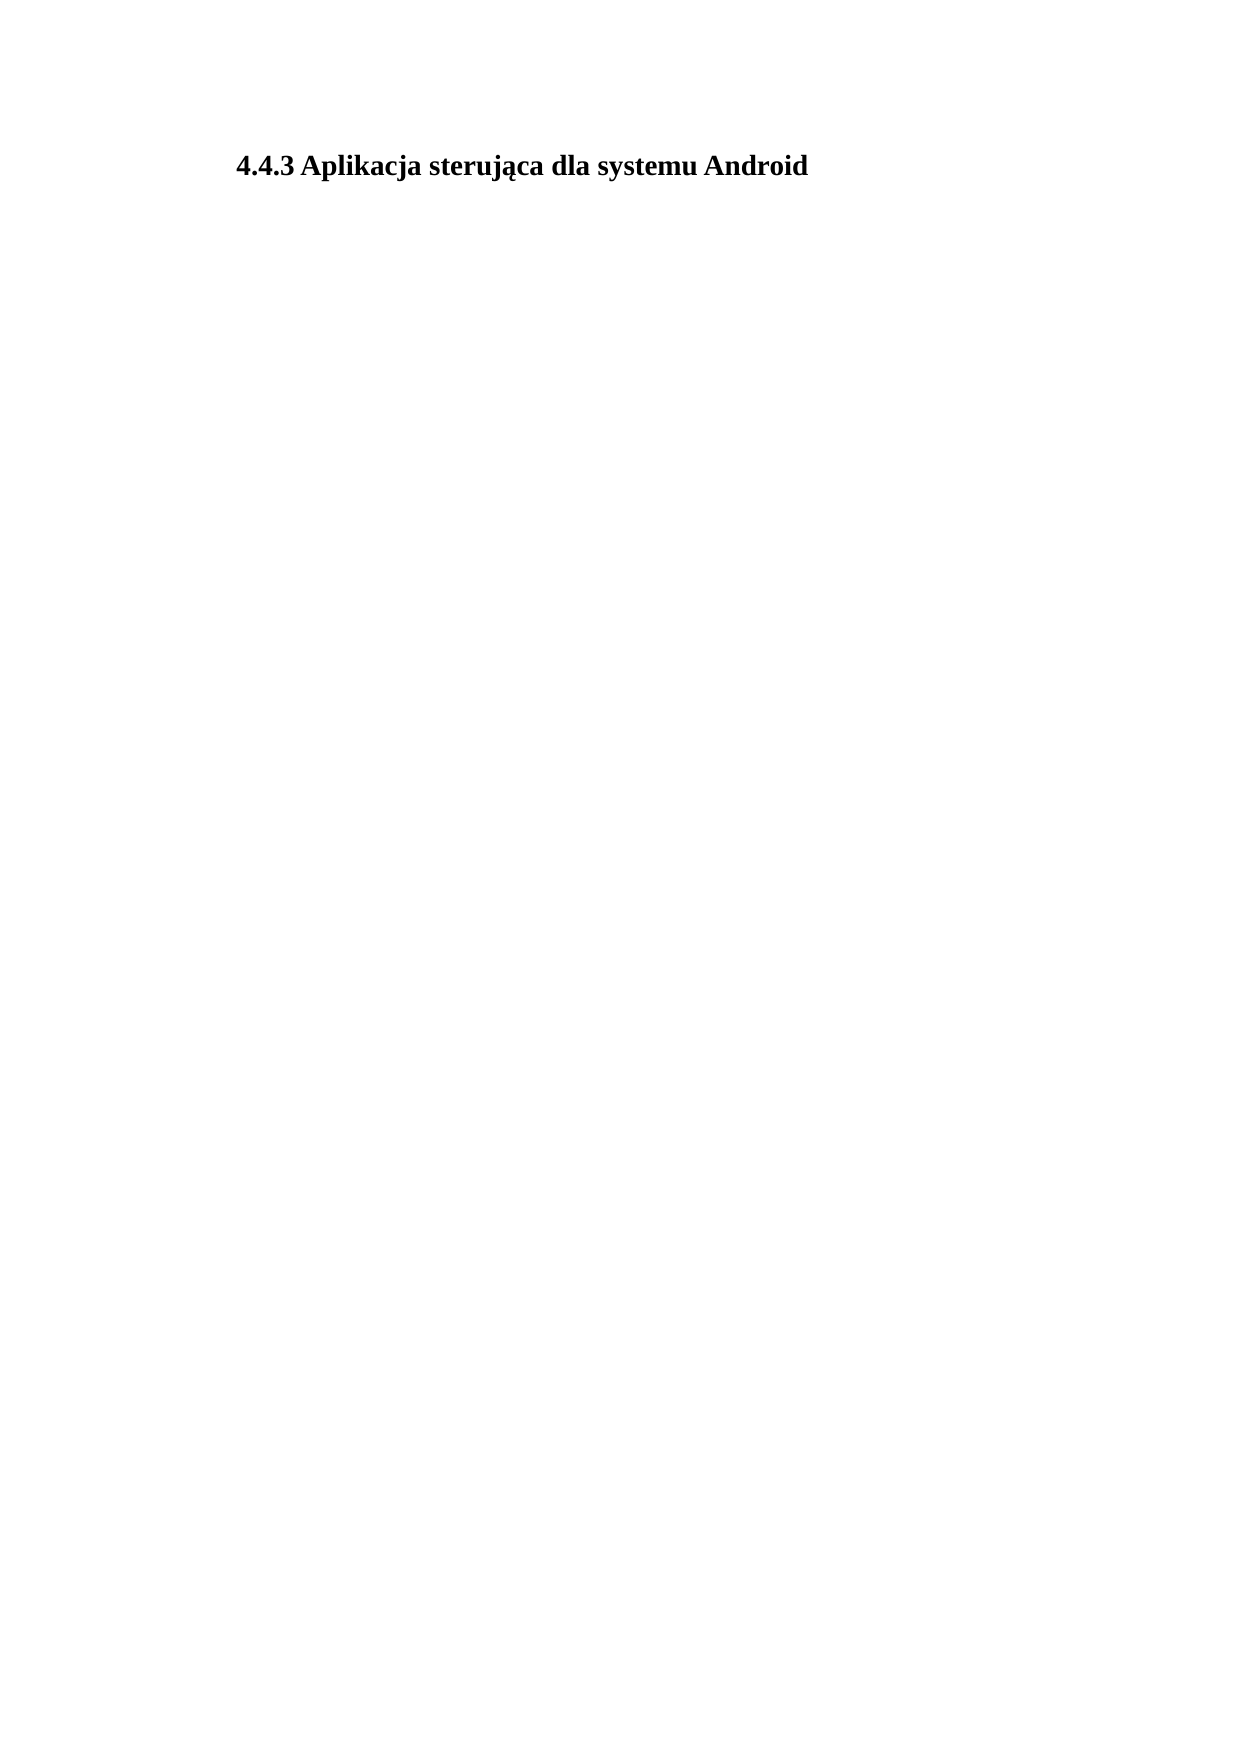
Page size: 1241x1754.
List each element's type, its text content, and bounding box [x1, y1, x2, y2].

subtitle 4.4.3 Aplikacja sterująca dla systemu Android [207, 148, 1093, 181]
